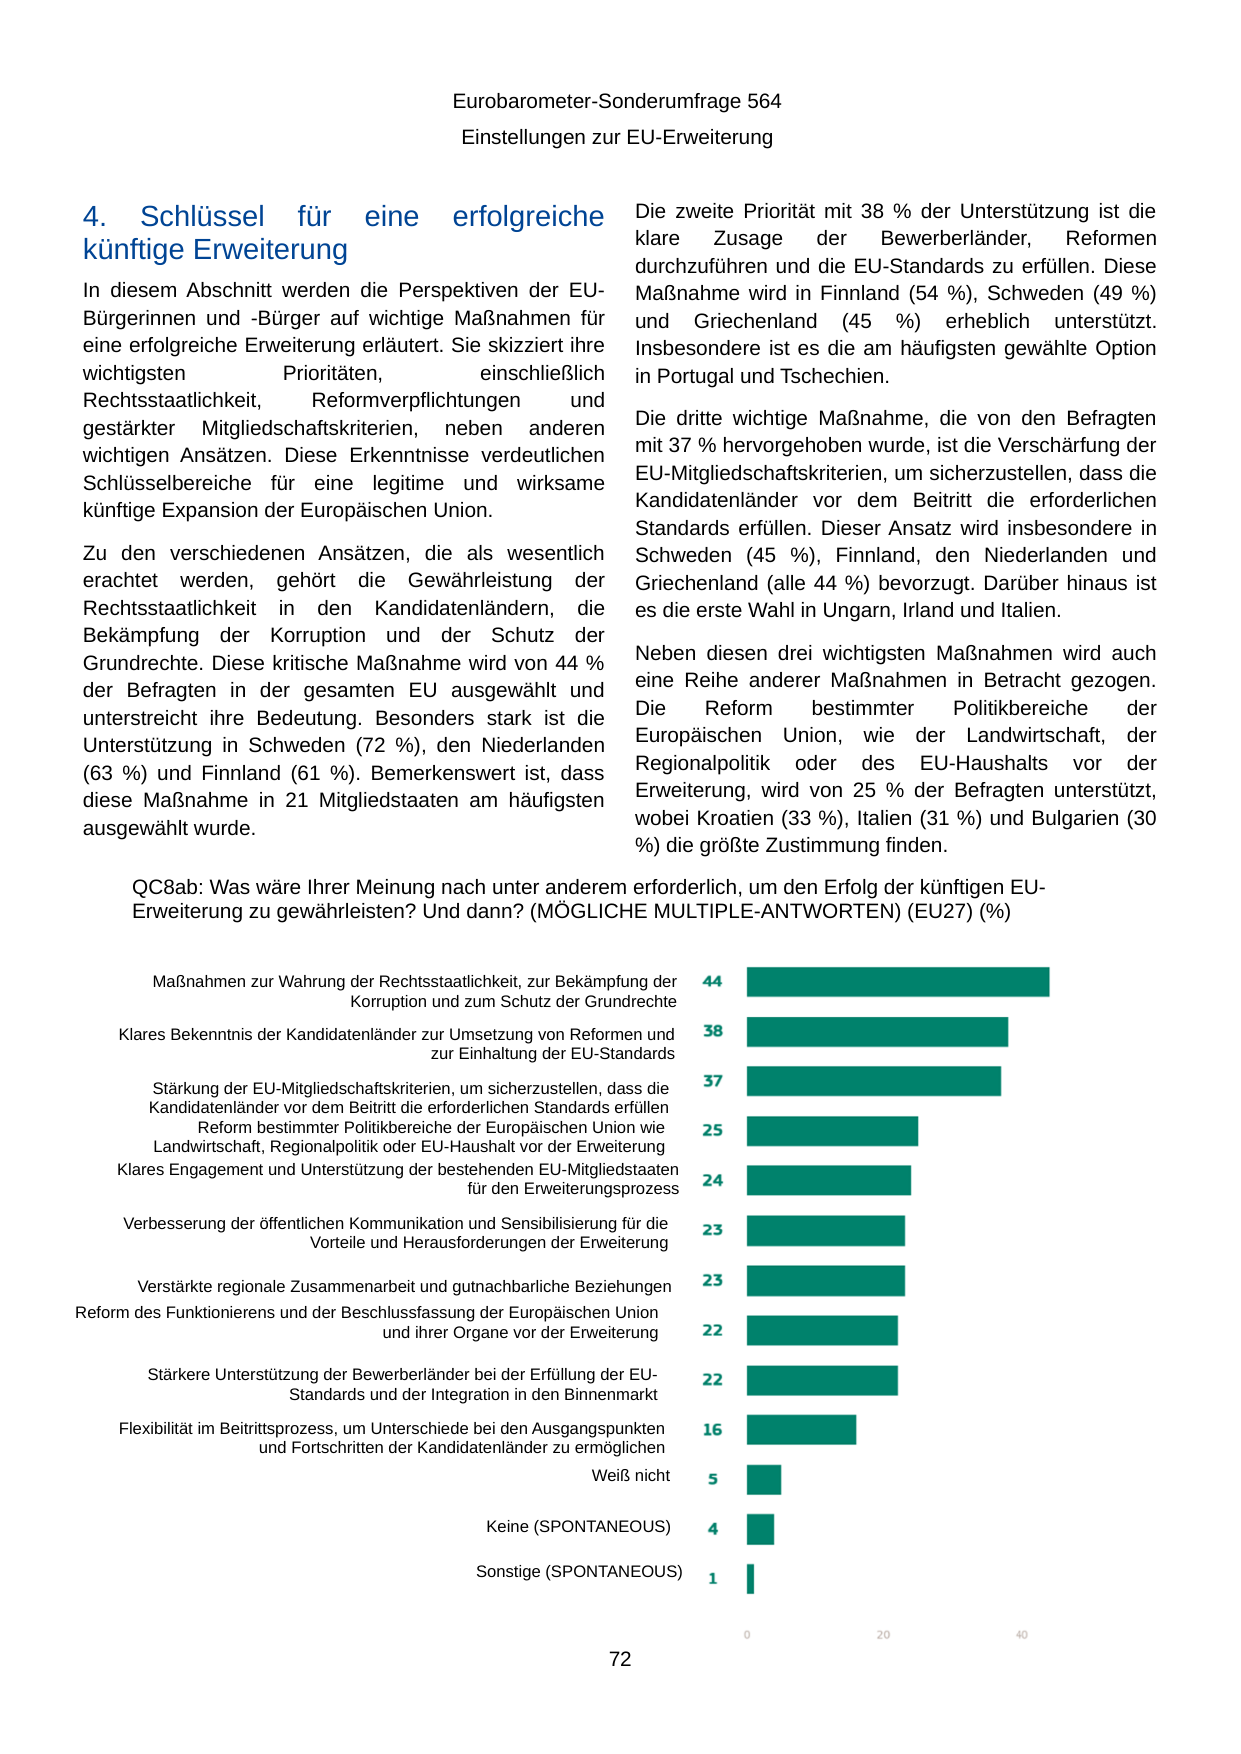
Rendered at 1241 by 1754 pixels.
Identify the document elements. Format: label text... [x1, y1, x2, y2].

text Die zweite Priorität mit 38 % der Unterstützung ist die klare Zusage der Bewerberländer, Reformen durchzuführen und die EU-Standards zu erfüllen. Diese Maßnahme wird in Finnland (54 %), Schweden (49 %) und Griechenland (45 %) erheblich unterstützt. Insbesondere ist es die am häufigsten gewählte Option in Portugal und Tschechien. [635, 199, 1157, 388]
subtitle 4. Schlüssel für eine erfolgreiche künftige Erweiterung [83, 199, 605, 266]
text Die dritte wichtige Maßnahme, die von den Befragten mit 37 % hervorgehoben wurde, ist die Verschärfung der EU-Mitgliedschaftskriterien, um sicherzustellen, dass die Kandidatenländer vor dem Beitritt die erforderlichen Standards erfüllen. Dieser Ansatz wird insbesondere in Schweden (45 %), Finnland, den Niederlanden und Griechenland (alle 44 %) bevorzugt. Darüber hinaus ist es die erste Wahl in Ungarn, Irland und Italien. [635, 406, 1157, 622]
text Neben diesen drei wichtigsten Maßnahmen wird auch eine Reihe anderer Maßnahmen in Betracht gezogen. Die Reform bestimmter Politikbereiche der Europäischen Union, wie der Landwirtschaft, der Regionalpolitik oder des EU-Haushalts vor der Erweiterung, wird von 25 % der Befragten unterstützt, wobei Kroatien (33 %), Italien (31 %) und Bulgarien (30 %) die größte Zustimmung finden. [635, 640, 1157, 857]
text In diesem Abschnitt werden die Perspektiven der EU-Bürgerinnen und -Bürger auf wichtige Maßnahmen für eine erfolgreiche Erweiterung erläutert. Sie skizziert ihre wichtigsten Prioritäten, einschließlich Rechtsstaatlichkeit, Reformverpflichtungen und gestärkter Mitgliedschaftskriterien, neben anderen wichtigen Ansätzen. Diese Erkenntnisse verdeutlichen Schlüsselbereiche für eine legitime und wirksame künftige Expansion der Europäischen Union. [83, 278, 605, 522]
text Zu den verschiedenen Ansätzen, die als wesentlich erachtet werden, gehört die Gewährleistung der Rechtsstaatlichkeit in den Kandidatenländern, die Bekämpfung der Korruption und der Schutz der Grundrechte. Diese kritische Maßnahme wird von 44 % der Befragten in der gesamten EU ausgewählt und unterstreicht ihre Bedeutung. Besonders stark ist die Unterstützung in Schweden (72 %), den Niederlanden (63 %) und Finnland (61 %). Bemerkenswert ist, dass diese Maßnahme in 21 Mitgliedstaaten am häufigsten ausgewählt wurde. [83, 540, 605, 839]
picture [689, 947, 1129, 1653]
